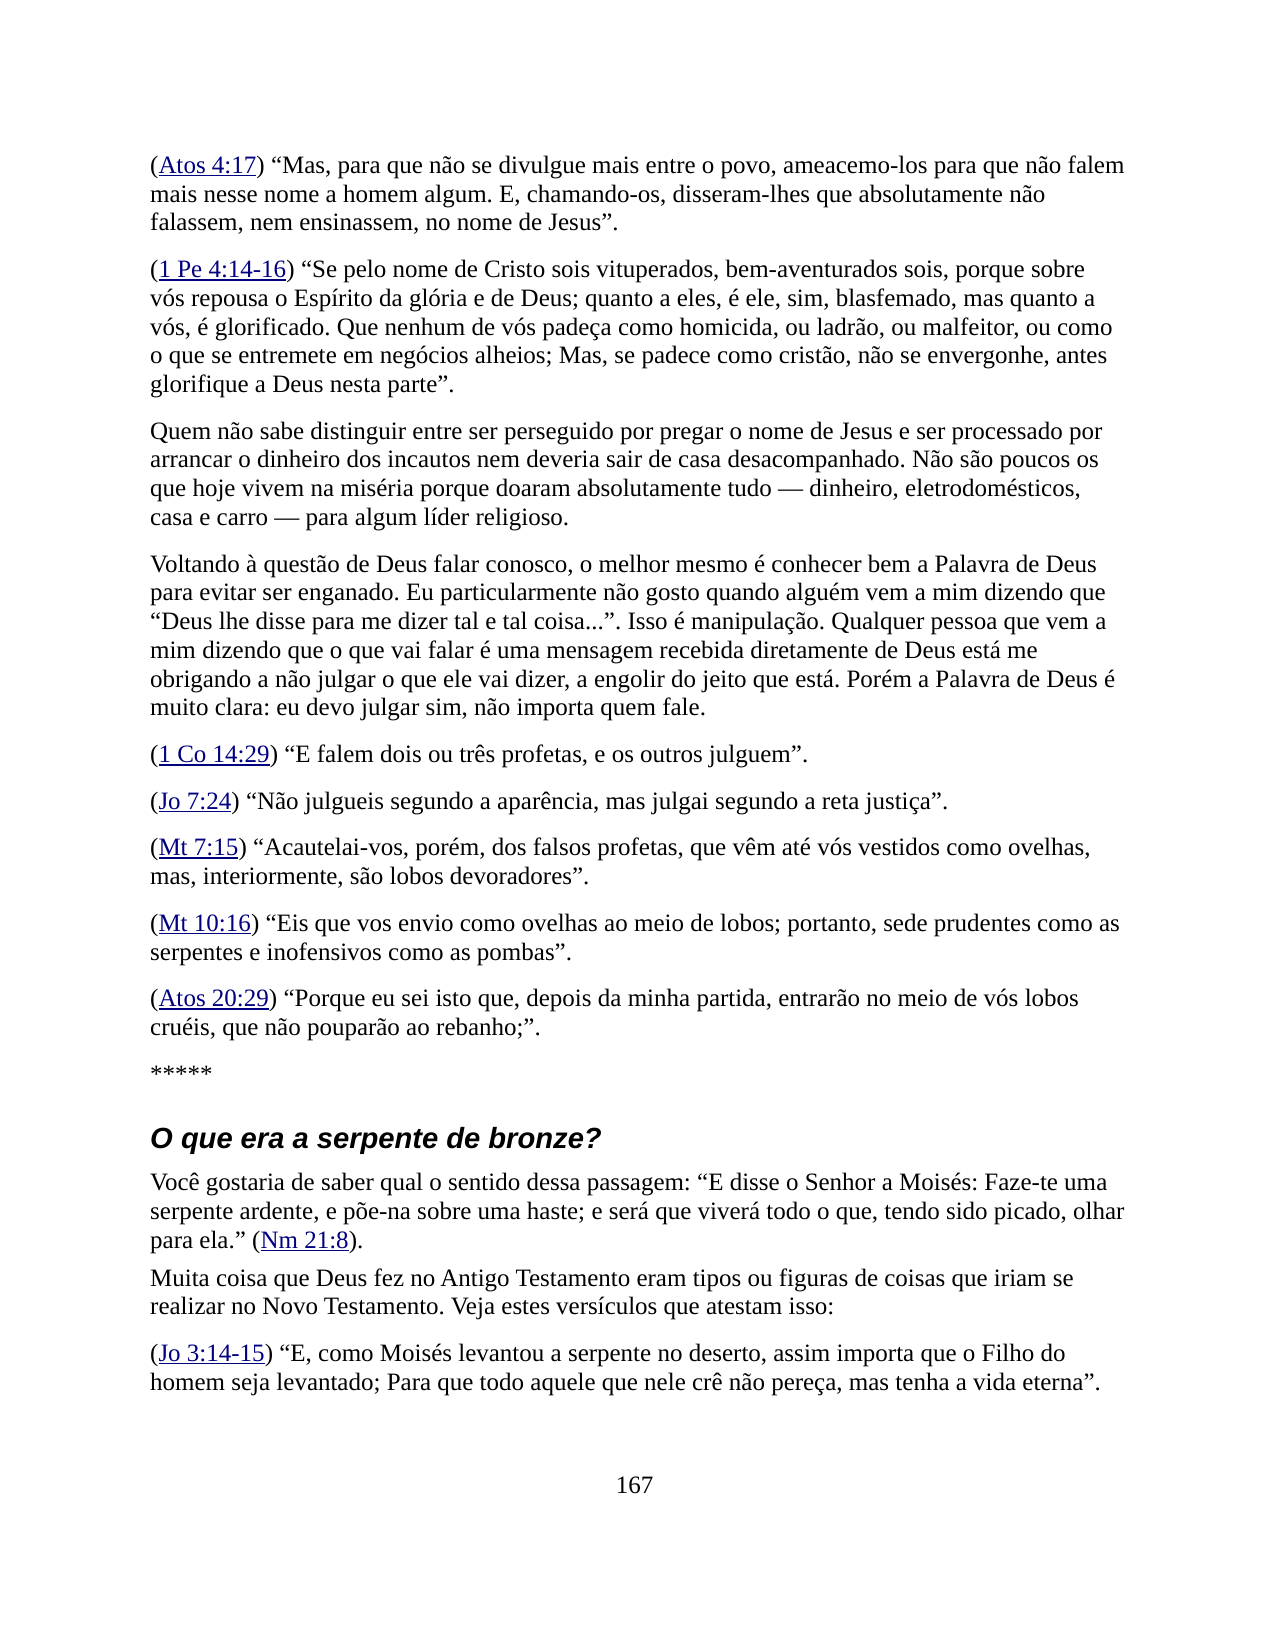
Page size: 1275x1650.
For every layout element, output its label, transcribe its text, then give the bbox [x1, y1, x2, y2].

text ***** [150, 1059, 1125, 1087]
text (1 Co 14:29) “E falem dois ou três profetas, e os outros julguem”. [150, 739, 1125, 768]
text (Atos 20:29) “Porque eu sei isto que, depois da minha partida, entrarão no meio de vós lobos cruéis, que não pouparão ao rebanho;”. [150, 983, 1125, 1041]
text (Mt 10:16) “Eis que vos envio como ovelhas ao meio de lobos; portanto, sede prudentes como as serpentes e inofensivos como as pombas”. [150, 908, 1125, 965]
text (Jo 3:14-15) “E, como Moisés levantou a serpente no deserto, assim importa que o Filho do homem seja levantado; Para que todo aquele que nele crê não pereça, mas tenha a vida eterna”. [150, 1338, 1125, 1396]
text Voltando à questão de Deus falar conosco, o melhor mesmo é conhecer bem a Palavra de Deus para evitar ser enganado. Eu particularmente não gosto quando alguém vem a mim dizendo que “Deus lhe disse para me dizer tal e tal coisa...”. Isso é manipulação. Qualquer pessoa que vem a mim dizendo que o que vai falar é uma mensagem recebida diretamente de Deus está me obrigando a não julgar o que ele vai dizer, a engolir do jeito que está. Porém a Palavra de Deus é muito clara: eu devo julgar sim, não importa quem fale. [150, 549, 1125, 721]
text Muita coisa que Deus fez no Antigo Testamento eram tipos ou figuras de coisas que iriam se realizar no Novo Testamento. Veja estes versículos que atestam isso: [150, 1263, 1125, 1320]
text (Jo 7:24) “Não julgueis segundo a aparência, mas julgai segundo a reta justiça”. [150, 786, 1125, 814]
text (Mt 7:15) “Acautelai-vos, porém, dos falsos profetas, que vêm até vós vestidos como ovelhas, mas, interiormente, são lobos devoradores”. [150, 832, 1125, 890]
text (1 Pe 4:14-16) “Se pelo nome de Cristo sois vituperados, bem-aventurados sois, porque sobre vós repousa o Espírito da glória e de Deus; quanto a eles, é ele, sim, blasfemado, mas quanto a vós, é glorificado. Que nenhum de vós padeça como homicida, ou ladrão, ou malfeitor, ou como o que se entremete em negócios alheios; Mas, se padece como cristão, não se envergonhe, antes glorifique a Deus nesta parte”. [150, 254, 1125, 398]
subtitle O que era a serpente de bronze? [150, 1121, 1125, 1155]
text Você gostaria de saber qual o sentido dessa passagem: “E disse o Senhor a Moisés: Faze-te uma serpente ardente, e põe-na sobre uma haste; e será que viverá todo o que, tendo sido picado, olhar para ela.” (Nm 21:8). [150, 1167, 1125, 1254]
text (Atos 4:17) “Mas, para que não se divulgue mais entre o povo, ameacemo-los para que não falem mais nesse nome a homem algum. E, chamando-os, disseram-lhes que absolutamente não falassem, nem ensinassem, no nome de Jesus”. [150, 150, 1125, 236]
text Quem não sabe distinguir entre ser perseguido por pregar o nome de Jesus e ser processado por arrancar o dinheiro dos incautos nem deveria sair de casa desacompanhado. Não são poucos os que hoje vivem na miséria porque doaram absolutamente tudo — dinheiro, eletrodomésticos, casa e carro — para algum líder religioso. [150, 416, 1125, 531]
